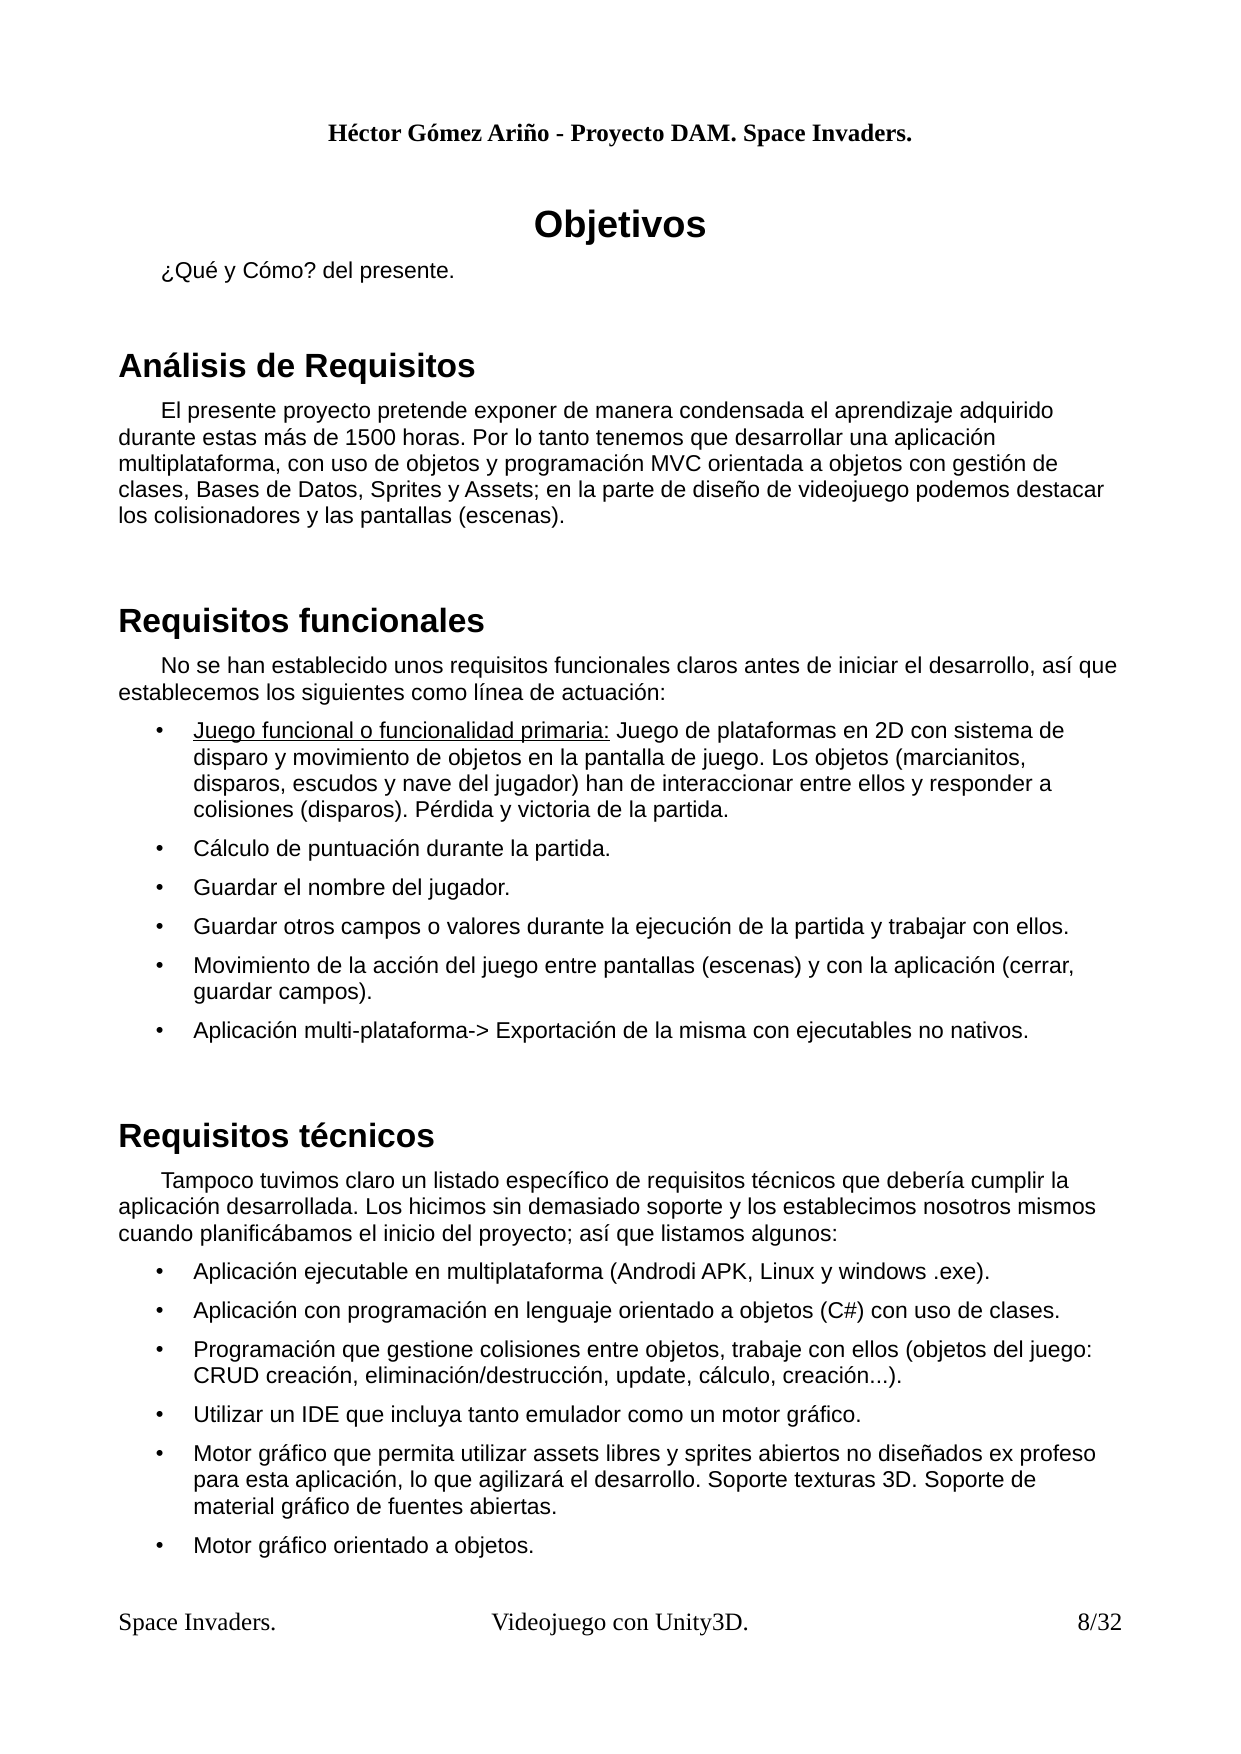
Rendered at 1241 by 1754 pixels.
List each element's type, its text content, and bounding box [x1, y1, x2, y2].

text Tampoco tuvimos claro un listado específico de requisitos técnicos que debería cumplir la aplicación desarrollada. Los hicimos sin demasiado soporte y los establecimos nosotros mismos cuando planificábamos el inicio del proyecto; así que listamos algunos: [118, 1167, 1122, 1246]
list Aplicación ejecutable en multiplataforma (Androdi APK, Linux y windows .exe). [156, 1258, 1122, 1285]
list Juego funcional o funcionalidad primaria: Juego de plataformas en 2D con sistema de disparo y movimiento de objetos en la pantalla de juego. Los objetos (marcianitos, disparos, escudos y nave del jugador) han de interaccionar entre ellos y responder a colisiones (disparos). Pérdida y victoria de la partida. [156, 717, 1122, 823]
list Programación que gestione colisiones entre objetos, trabaje con ellos (objetos del juego: CRUD creación, eliminación/destrucción, update, cálculo, creación...). [156, 1336, 1122, 1389]
subtitle Requisitos funcionales [118, 601, 1122, 640]
list Aplicación con programación en lenguaje orientado a objetos (C#) con uso de clases. [156, 1297, 1122, 1323]
subtitle Requisitos técnicos [118, 1116, 1122, 1154]
list Motor gráfico que permita utilizar assets libres y sprites abiertos no diseñados ex profeso para esta aplicación, lo que agilizará el desarrollo. Soporte texturas 3D. Soporte de material gráfico de fuentes abiertas. [156, 1440, 1122, 1519]
text No se han establecido unos requisitos funcionales claros antes de iniciar el desarrollo, así que establecemos los siguientes como línea de actuación: [118, 652, 1122, 705]
subtitle Objetivos [118, 201, 1122, 245]
list Aplicación multi-plataforma-> Exportación de la misma con ejecutables no nativos. [156, 1017, 1122, 1043]
subtitle Análisis de Requisitos [118, 346, 1122, 384]
list Guardar otros campos o valores durante la ejecución de la partida y trabajar con ellos. [156, 913, 1122, 939]
list Cálculo de puntuación durante la partida. [156, 835, 1122, 862]
list Utilizar un IDE que incluya tanto emulador como un motor gráfico. [156, 1401, 1122, 1428]
text ¿Qué y Cómo? del presente. [118, 257, 1122, 284]
list Guardar el nombre del jugador. [156, 874, 1122, 901]
list Motor gráfico orientado a objetos. [156, 1532, 1122, 1558]
text El presente proyecto pretende exponer de manera condensada el aprendizaje adquirido durante estas más de 1500 horas. Por lo tanto tenemos que desarrollar una aplicación multiplataforma, con uso de objetos y programación MVC orientada a objetos con gestión de clases, Bases de Datos, Sprites y Assets; en la parte de diseño de videojuego podemos destacar los colisionadores y las pantallas (escenas). [118, 397, 1122, 529]
list Movimiento de la acción del juego entre pantallas (escenas) y con la aplicación (cerrar, guardar campos). [156, 952, 1122, 1004]
